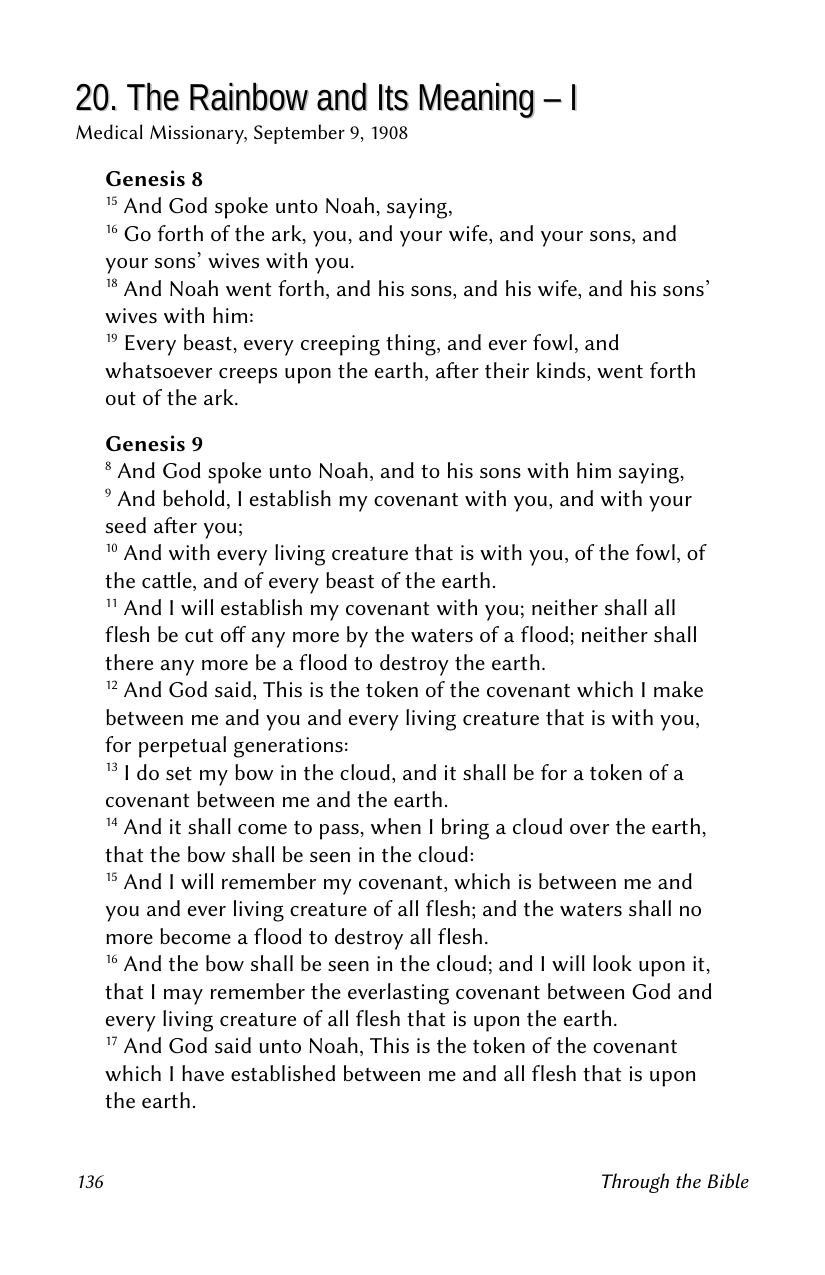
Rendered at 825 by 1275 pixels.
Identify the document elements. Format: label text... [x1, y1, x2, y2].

text 16 Go forth of the ark, you, and your wife, and your sons, and your sons’ wives with you. [105, 221, 720, 274]
text 17 And God said unto Noah, This is the token of the covenant which I have established between me and all flesh that is upon the earth. [105, 1033, 720, 1114]
text 10 And with every living creature that is with you, of the fowl, of the cattle, and of every beast of the earth. [105, 540, 720, 594]
text 18 And Noah went forth, and his sons, and his wife, and his sons’ wives with him: [105, 276, 720, 329]
text 8 And God spoke unto Noah, and to his sons with him saying, [105, 458, 720, 484]
text 19 Every beast, every creeping thing, and ever fowl, and whatsoever creeps upon the earth, after their kinds, went forth out of the ark. [105, 330, 720, 411]
text 9 And behold, I establish my covenant with you, and with your seed after you; [105, 485, 720, 539]
text Genesis 9 [105, 430, 750, 457]
text 14 And it shall come to pass, when I bring a cloud over the earth, that the bow shall be seen in the cloud: [105, 814, 720, 868]
text 15 And God spoke unto Noah, saying, [105, 193, 720, 219]
title The Rainbow and Its Meaning – I [75, 75, 750, 118]
text 12 And God said, This is the token of the covenant which I make between me and you and every living creature that is with you, for perpetual generations: [105, 677, 720, 758]
text 15 And I will remember my covenant, which is between me and you and ever living creature of all flesh; and the waters shall no more become a flood to destroy all flesh. [105, 869, 720, 950]
text 16 And the bow shall be seen in the cloud; and I will look upon it, that I may remember the everlasting covenant between God and every living creature of all flesh that is upon the earth. [105, 951, 720, 1032]
text 13 I do set my bow in the cloud, and it shall be for a token of a covenant between me and the earth. [105, 759, 720, 813]
text Medical Missionary, September 9, 1908 [75, 121, 750, 145]
text Genesis 8 [105, 166, 750, 192]
text 11 And I will establish my covenant with you; neither shall all flesh be cut off any more by the waters of a flood; neither shall there any more be a flood to destroy the earth. [105, 595, 720, 676]
